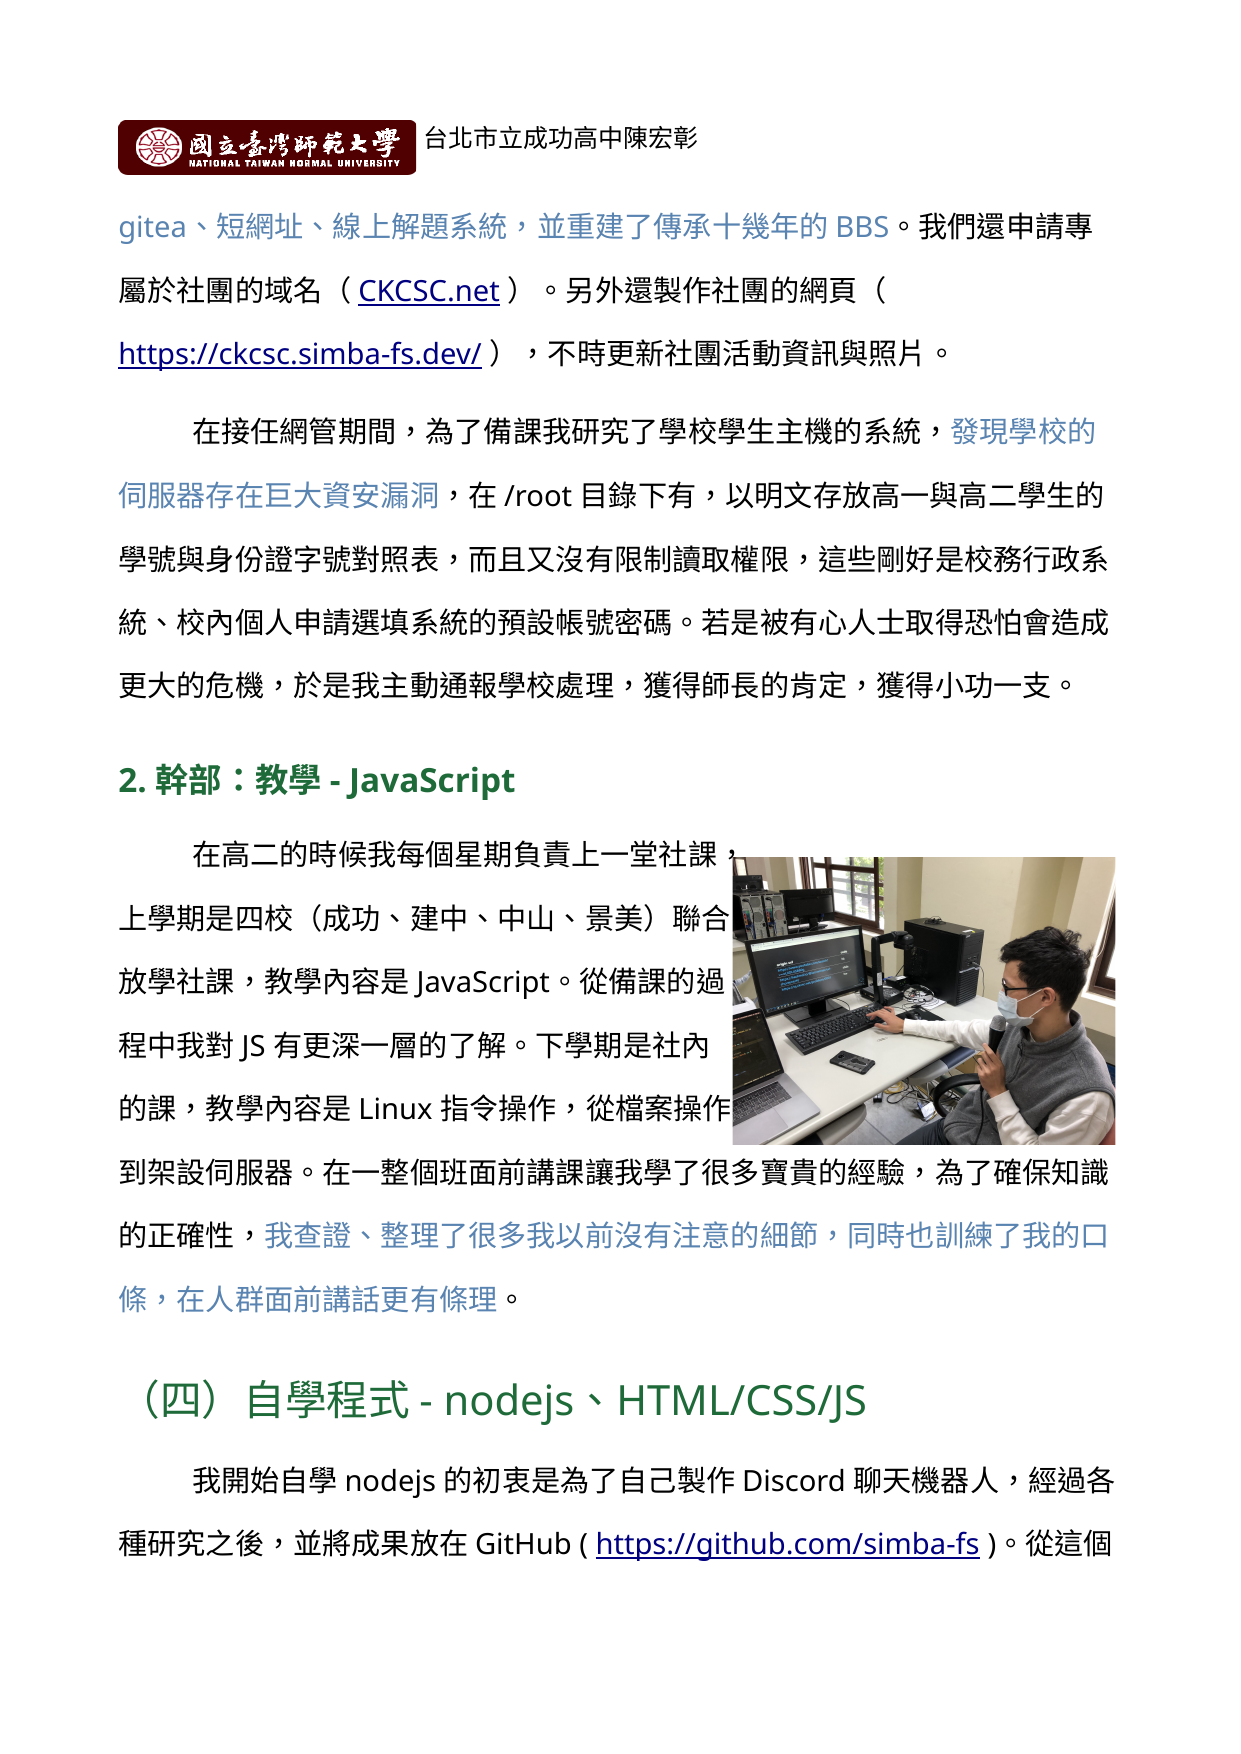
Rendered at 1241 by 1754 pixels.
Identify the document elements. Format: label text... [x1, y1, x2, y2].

subtitle （四）自學程式 - nodejs、HTML/CSS/JS [118, 1367, 1122, 1427]
subtitle 2. 幹部：教學 - JavaScript [118, 753, 1122, 802]
text gitea、短網址、線上解題系統，並重建了傳承十幾年的 BBS。我們還申請專屬於社團的域名（ CKCSC.net ）。另外還製作社團的網頁（ https://ckcsc.simba-fs.dev/ ），不時更新社團活動資訊與照片。 [118, 204, 1122, 373]
text 在高二的時候我每個星期負責上一堂社課，上學期是四校（成功、建中、中山、景美）聯合放學社課，教學內容是 JavaScript。從備課的過程中我對 JS 有更深一層的了解。下學期是社內的課，教學內容是 Linux 指令操作，從檔案操作到架設伺服器。在一整個班面前講課讓我學了很多寶貴的經驗，為了確保知識的正確性，我查證、整理了很多我以前沒有注意的細節，同時也訓練了我的口條，在人群面前講話更有條理。 [118, 832, 1122, 1319]
picture [118, 120, 417, 175]
picture [732, 857, 1116, 1145]
text 在接任網管期間，為了備課我研究了學校學生主機的系統，發現學校的伺服器存在巨大資安漏洞，在 /root 目錄下有，以明文存放高一與高二學生的學號與身份證字號對照表，而且又沒有限制讀取權限，這些剛好是校務行政系統、校內個人申請選填系統的預設帳號密碼。若是被有心人士取得恐怕會造成更大的危機，於是我主動通報學校處理，獲得師長的肯定，獲得小功一支。 [118, 409, 1122, 705]
text 我開始自學 nodejs 的初衷是為了自己製作 Discord 聊天機器人，經過各種研究之後，並將成果放在 GitHub ( https://github.com/simba-fs )。從這個 [118, 1457, 1122, 1563]
